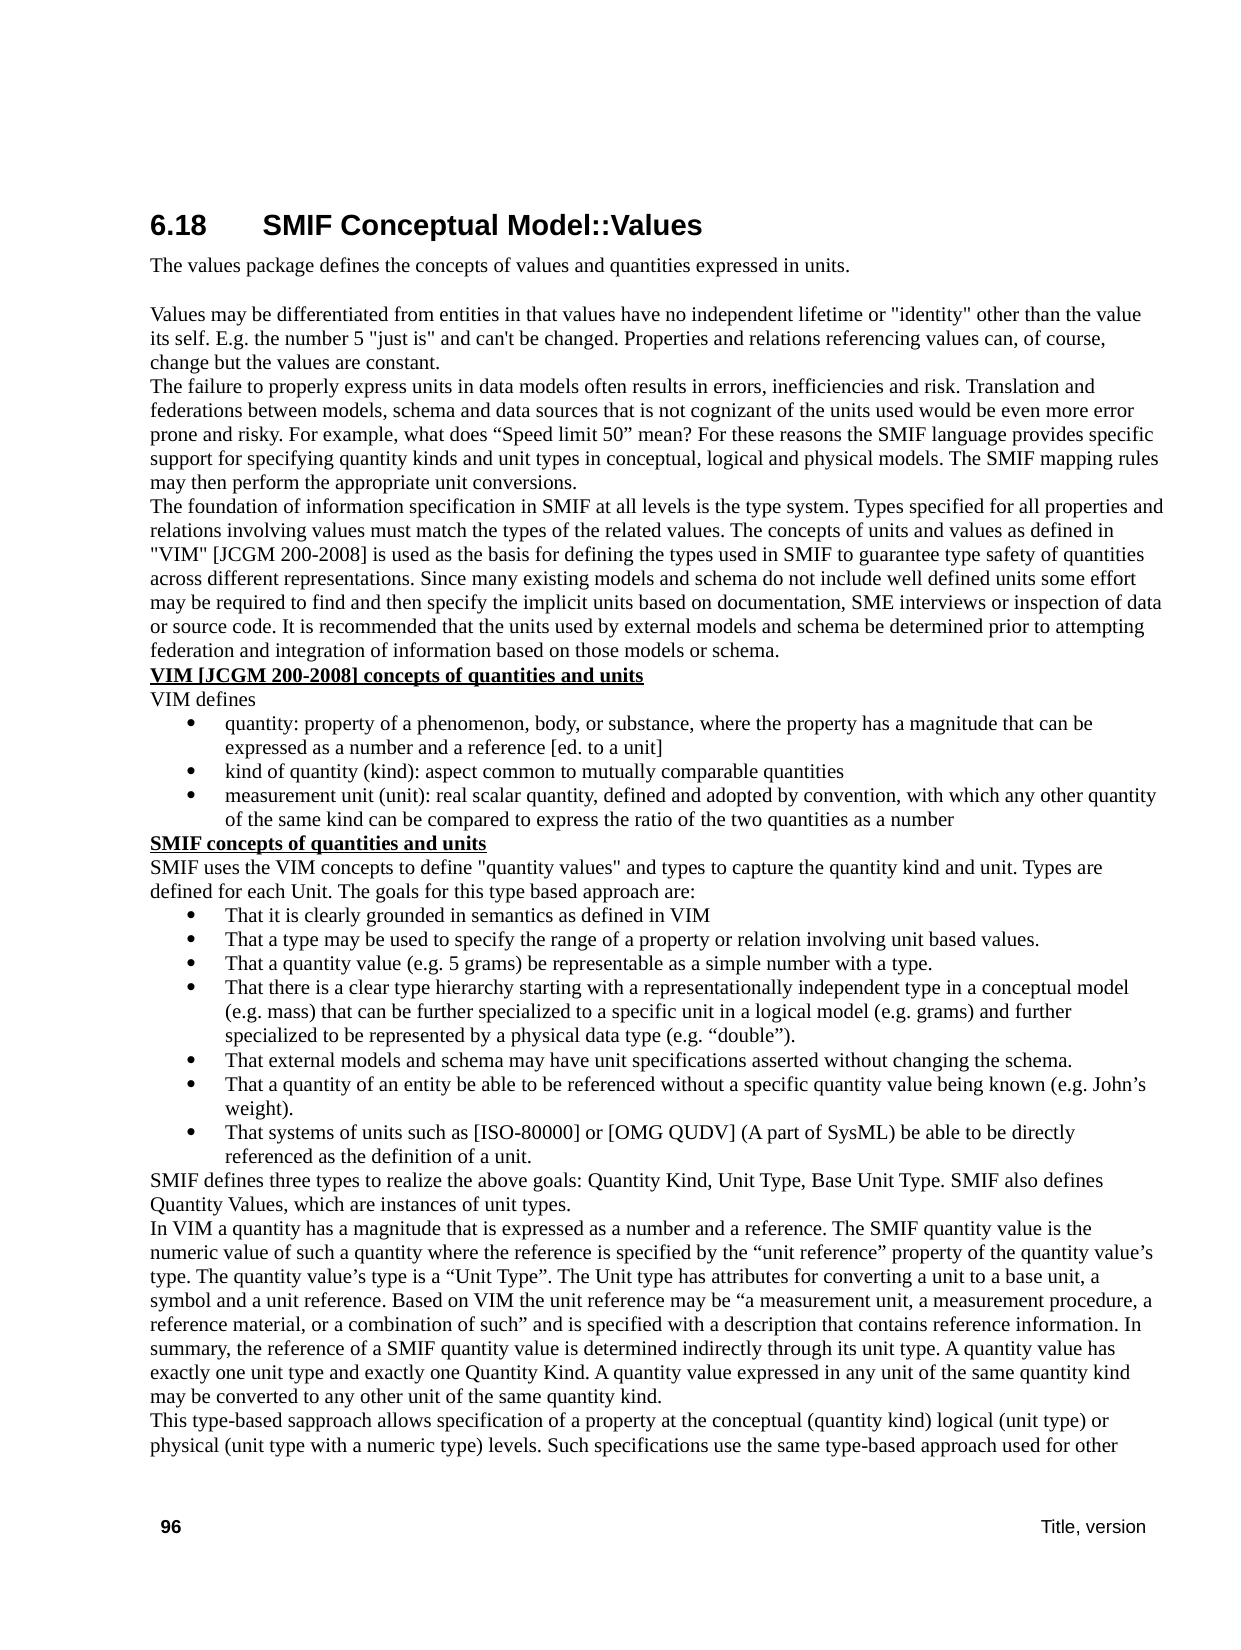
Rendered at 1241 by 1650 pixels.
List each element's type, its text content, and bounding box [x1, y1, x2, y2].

list That a type may be used to specify the range of a property or relation involving unit based values. [187, 927, 1165, 951]
text The failure to properly express units in data models often results in errors, inefficiencies and risk. Translation and federations between models, schema and data sources that is not cognizant of the units used would be even more error prone and risky. For example, what does “Speed limit 50” mean? For these reasons the SMIF language provides specific support for specifying quantity kinds and unit types in conceptual, logical and physical models. The SMIF mapping rules may then perform the appropriate unit conversions. [150, 374, 1165, 494]
list That systems of units such as [ISO-80000] or [OMG QUDV] (A part of SysML) be able to be directly referenced as the definition of a unit. [187, 1120, 1165, 1168]
list That external models and schema may have unit specifications asserted without changing the schema. [187, 1047, 1165, 1072]
list That a quantity of an entity be able to be referenced without a specific quantity value being known (e.g. John’s weight). [187, 1072, 1165, 1120]
list That it is clearly grounded in semantics as defined in VIM [187, 903, 1165, 927]
list That a quantity value (e.g. 5 grams) be representable as a simple number with a type. [187, 951, 1165, 975]
list quantity: property of a phenomenon, body, or substance, where the property has a magnitude that can be expressed as a number and a reference [ed. to a unit] [187, 711, 1165, 759]
text This type-based sapproach allows specification of a property at the conceptual (quantity kind) logical (unit type) or physical (unit type with a numeric type) levels. Such specifications use the same type-based approach used for other [150, 1408, 1165, 1457]
list That there is a clear type hierarchy starting with a representationally independent type in a conceptual model (e.g. mass) that can be further specialized to a specific unit in a logical model (e.g. grams) and further specialized to be represented by a physical data type (e.g. “double”). [187, 975, 1165, 1047]
subtitle SMIF Conceptual Model::Values [150, 208, 1165, 241]
text In VIM a quantity has a magnitude that is expressed as a number and a reference. The SMIF quantity value is the numeric value of such a quantity where the reference is specified by the “unit reference” property of the quantity value’s type. The quantity value’s type is a “Unit Type”. The Unit type has attributes for converting a unit to a base unit, a symbol and a unit reference. Based on VIM the unit reference may be “a measurement unit, a measurement procedure, a reference material, or a combination of such” and is specified with a description that contains reference information. In summary, the reference of a SMIF quantity value is determined indirectly through its unit type. A quantity value has exactly one unit type and exactly one Quantity Kind. A quantity value expressed in any unit of the same quantity kind may be converted to any other unit of the same quantity kind. [150, 1216, 1165, 1408]
text The foundation of information specification in SMIF at all levels is the type system. Types specified for all properties and relations involving values must match the types of the related values. The concepts of units and values as defined in "VIM" [JCGM 200-2008] is used as the basis for defining the types used in SMIF to guarantee type safety of quantities across different representations. Since many existing models and schema do not include well defined units some effort may be required to find and then specify the implicit units based on documentation, SME interviews or inspection of data or source code. It is recommended that the units used by external models and schema be determined prior to attempting federation and integration of information based on those models or schema. [150, 494, 1165, 662]
text SMIF concepts of quantities and units [150, 831, 1165, 855]
text Values may be differentiated from entities in that values have no independent lifetime or "identity" other than the value its self. E.g. the number 5 "just is" and can't be changed. Properties and relations referencing values can, of course, change but the values are constant. [150, 302, 1165, 374]
list kind of quantity (kind): aspect common to mutually comparable quantities [187, 759, 1165, 783]
text SMIF uses the VIM concepts to define "quantity values" and types to capture the quantity kind and unit. Types are defined for each Unit. The goals for this type based approach are: [150, 855, 1165, 903]
text VIM [JCGM 200-2008] concepts of quantities and units [150, 662, 1165, 687]
list measurement unit (unit): real scalar quantity, defined and adopted by convention, with which any other quantity of the same kind can be compared to express the ratio of the two quantities as a number [187, 783, 1165, 831]
text VIM defines [150, 687, 1165, 711]
text The values package defines the concepts of values and quantities expressed in units. [150, 253, 1165, 277]
text SMIF defines three types to realize the above goals: Quantity Kind, Unit Type, Base Unit Type. SMIF also defines Quantity Values, which are instances of unit types. [150, 1168, 1165, 1216]
